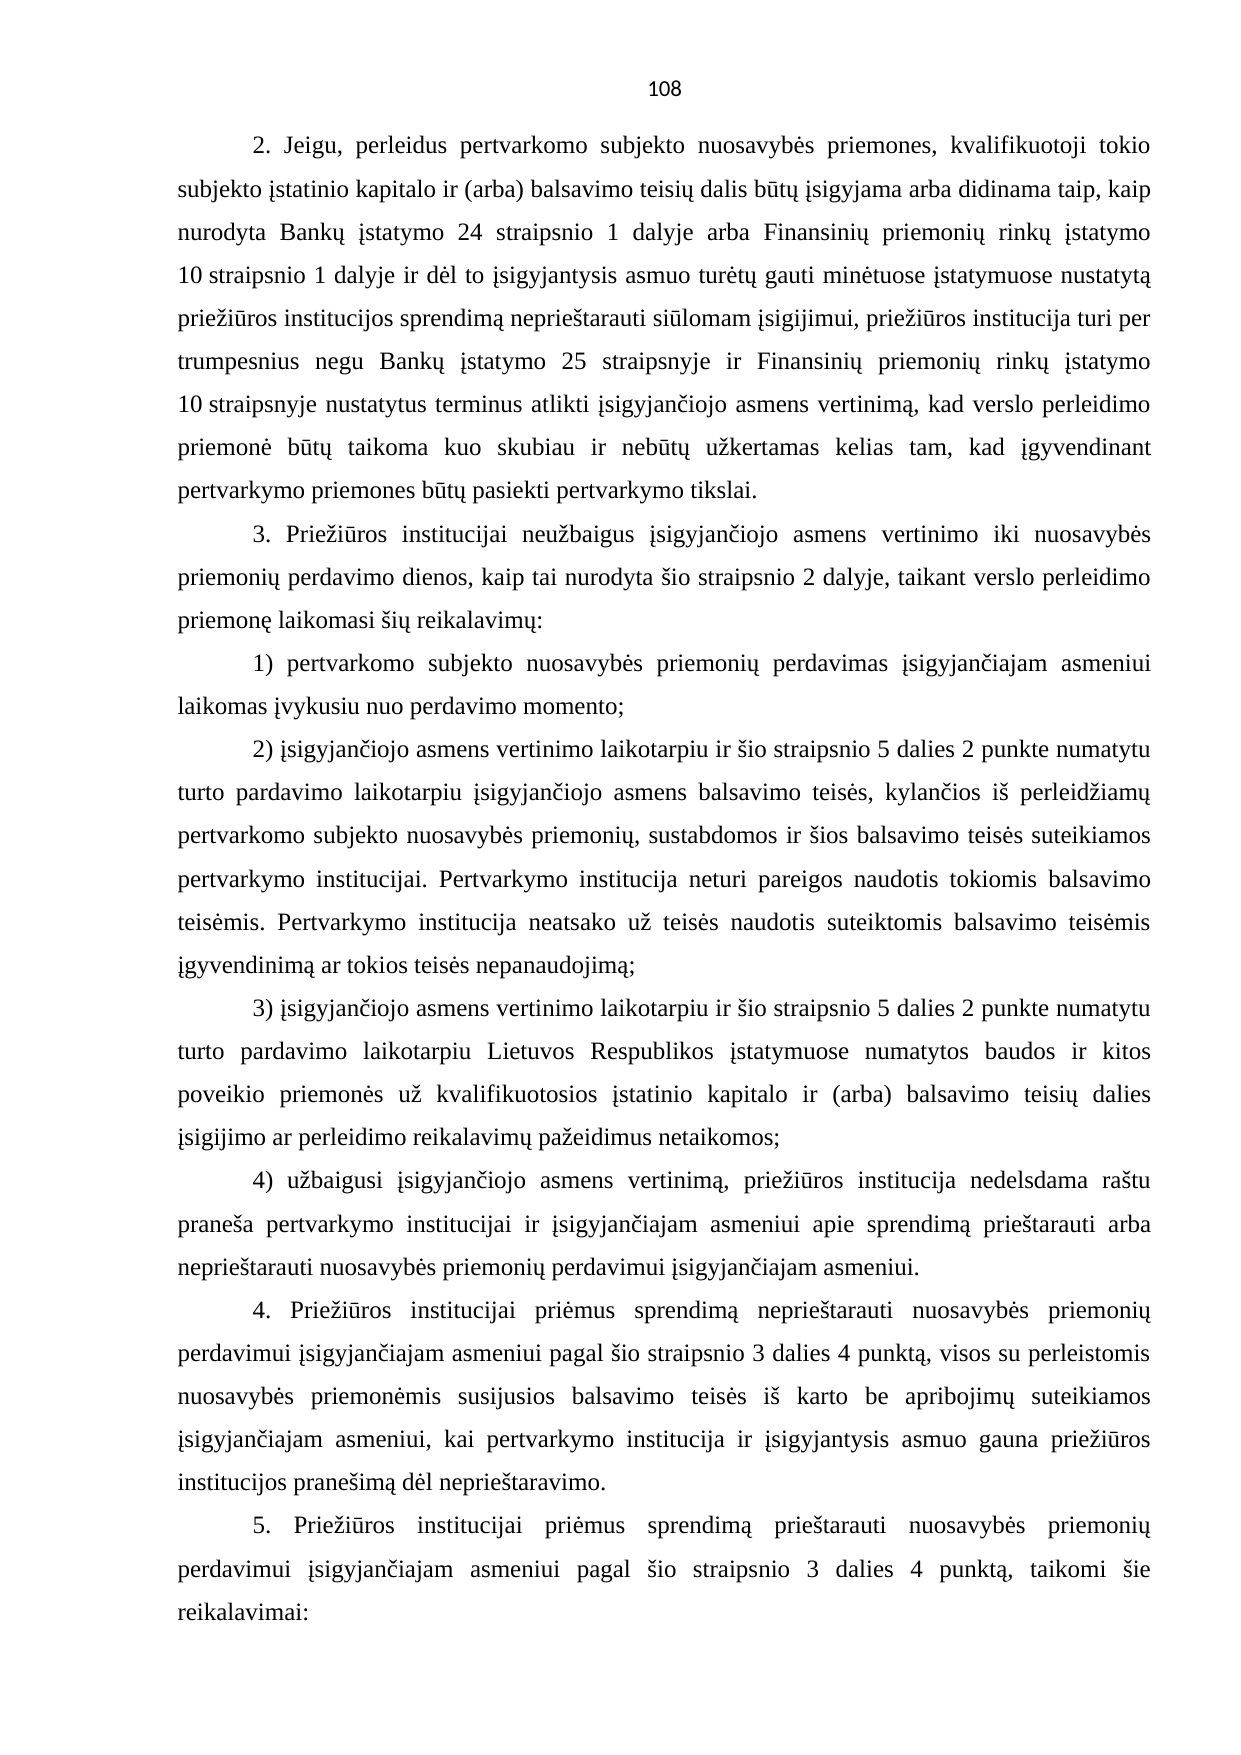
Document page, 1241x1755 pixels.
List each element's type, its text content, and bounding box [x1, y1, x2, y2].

text 1) pertvarkomo subjekto nuosavybės priemonių perdavimas įsigyjančiajam asmeniui laikomas įvykusiu nuo perdavimo momento; [177, 648, 1152, 720]
text 4) užbaigusi įsigyjančiojo asmens vertinimą, priežiūros institucija nedelsdama raštu praneša pertvarkymo institucijai ir įsigyjančiajam asmeniui apie sprendimą prieštarauti arba neprieštarauti nuosavybės priemonių perdavimui įsigyjančiajam asmeniui. [177, 1166, 1152, 1281]
text 3) įsigyjančiojo asmens vertinimo laikotarpiu ir šio straipsnio 5 dalies 2 punkte numatytu turto pardavimo laikotarpiu Lietuvos Respublikos įstatymuose numatytos baudos ir kitos poveikio priemonės už kvalifikuotosios įstatinio kapitalo ir (arba) balsavimo teisių dalies įsigijimo ar perleidimo reikalavimų pažeidimus netaikomos; [177, 993, 1152, 1151]
text 3. Priežiūros institucijai neužbaigus įsigyjančiojo asmens vertinimo iki nuosavybės priemonių perdavimo dienos, kaip tai nurodyta šio straipsnio 2 dalyje, taikant verslo perleidimo priemonę laikomasi šių reikalavimų: [177, 519, 1152, 634]
text 2) įsigyjančiojo asmens vertinimo laikotarpiu ir šio straipsnio 5 dalies 2 punkte numatytu turto pardavimo laikotarpiu įsigyjančiojo asmens balsavimo teisės, kylančios iš perleidžiamų pertvarkomo subjekto nuosavybės priemonių, sustabdomos ir šios balsavimo teisės suteikiamos pertvarkymo institucijai. Pertvarkymo institucija neturi pareigos naudotis tokiomis balsavimo teisėmis. Pertvarkymo institucija neatsako už teisės naudotis suteiktomis balsavimo teisėmis įgyvendinimą ar tokios teisės nepanaudojimą; [177, 734, 1152, 979]
text 4. Priežiūros institucijai priėmus sprendimą neprieštarauti nuosavybės priemonių perdavimui įsigyjančiajam asmeniui pagal šio straipsnio 3 dalies 4 punktą, visos su perleistomis nuosavybės priemonėmis susijusios balsavimo teisės iš karto be apribojimų suteikiamos įsigyjančiajam asmeniui, kai pertvarkymo institucija ir įsigyjantysis asmuo gauna priežiūros institucijos pranešimą dėl neprieštaravimo. [177, 1295, 1152, 1496]
text 2. Jeigu, perleidus pertvarkomo subjekto nuosavybės priemones, kvalifikuotoji tokio subjekto įstatinio kapitalo ir (arba) balsavimo teisių dalis būtų įsigyjama arba didinama taip, kaip nurodyta Bankų įstatymo 24 straipsnio 1 dalyje arba Finansinių priemonių rinkų įstatymo 10 straipsnio 1 dalyje ir dėl to įsigyjantysis asmuo turėtų gauti minėtuose įstatymuose nustatytą priežiūros institucijos sprendimą neprieštarauti siūlomam įsigijimui, priežiūros institucija turi per trumpesnius negu Bankų įstatymo 25 straipsnyje ir Finansinių priemonių rinkų įstatymo 10 straipsnyje nustatytus terminus atlikti įsigyjančiojo asmens vertinimą, kad verslo perleidimo priemonė būtų taikoma kuo skubiau ir nebūtų užkertamas kelias tam, kad įgyvendinant pertvarkymo priemones būtų pasiekti pertvarkymo tikslai. [177, 131, 1152, 504]
text 5. Priežiūros institucijai priėmus sprendimą prieštarauti nuosavybės priemonių perdavimui įsigyjančiajam asmeniui pagal šio straipsnio 3 dalies 4 punktą, taikomi šie reikalavimai: [177, 1511, 1152, 1626]
